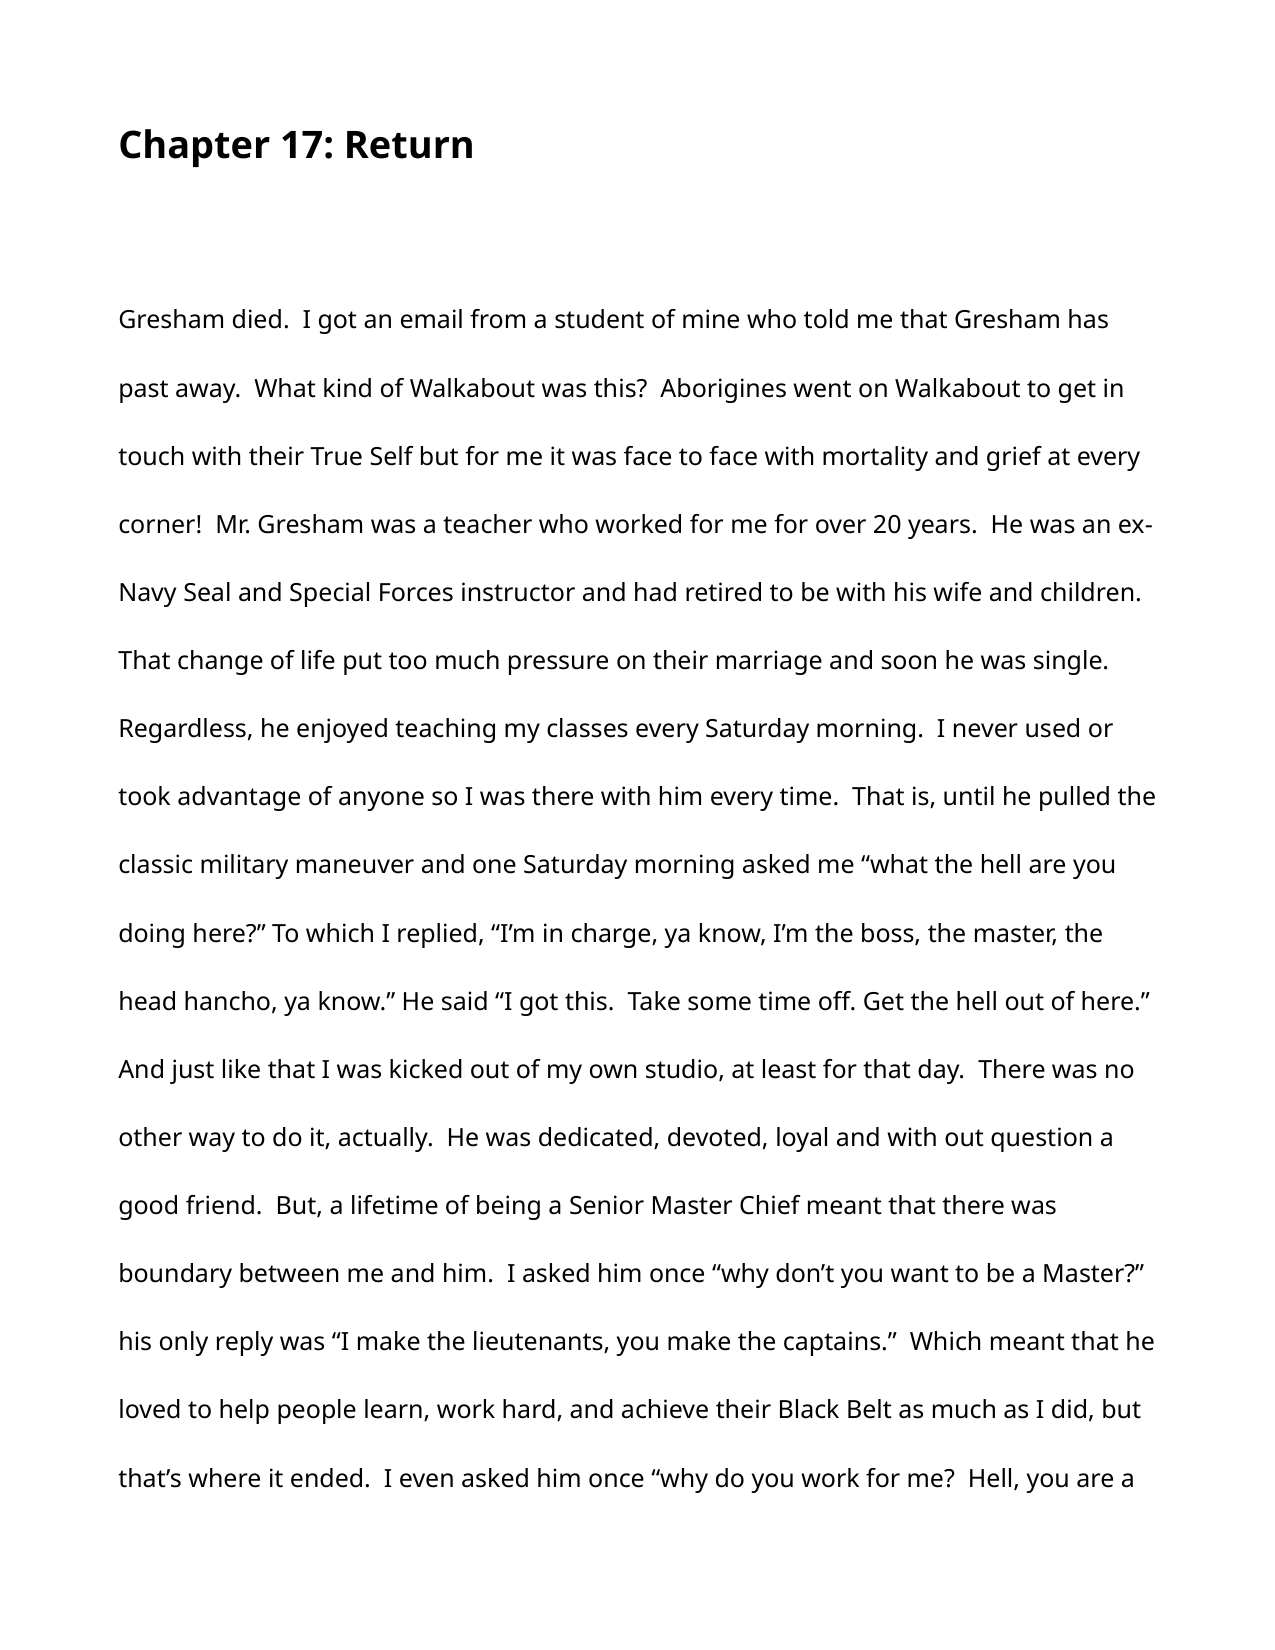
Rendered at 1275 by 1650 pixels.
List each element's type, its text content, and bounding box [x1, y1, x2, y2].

text Gresham died. I got an email from a student of mine who told me that Gresham has past away. What kind of Walkabout was this? Aborigines went on Walkabout to get in touch with their True Self but for me it was face to face with mortality and grief at every corner! Mr. Gresham was a teacher who worked for me for over 20 years. He was an ex-Navy Seal and Special Forces instructor and had retired to be with his wife and children. That change of life put too much pressure on their marriage and soon he was single. Regardless, he enjoyed teaching my classes every Saturday morning. I never used or took advantage of anyone so I was there with him every time. That is, until he pulled the classic military maneuver and one Saturday morning asked me “what the hell are you doing here?” To which I replied, “I’m in charge, ya know, I’m the boss, the master, the head hancho, ya know.” He said “I got this. Take some time off. Get the hell out of here.” And just like that I was kicked out of my own studio, at least for that day. There was no other way to do it, actually. He was dedicated, devoted, loyal and with out question a good friend. But, a lifetime of being a Senior Master Chief meant that there was boundary between me and him. I asked him once “why don’t you want to be a Master?” his only reply was “I make the lieutenants, you make the captains.” Which meant that he loved to help people learn, work hard, and achieve their Black Belt as much as I did, but that’s where it ended. I even asked him once “why do you work for me? Hell, you are a [118, 302, 1157, 1494]
subtitle Chapter 17: Return [118, 118, 1157, 170]
